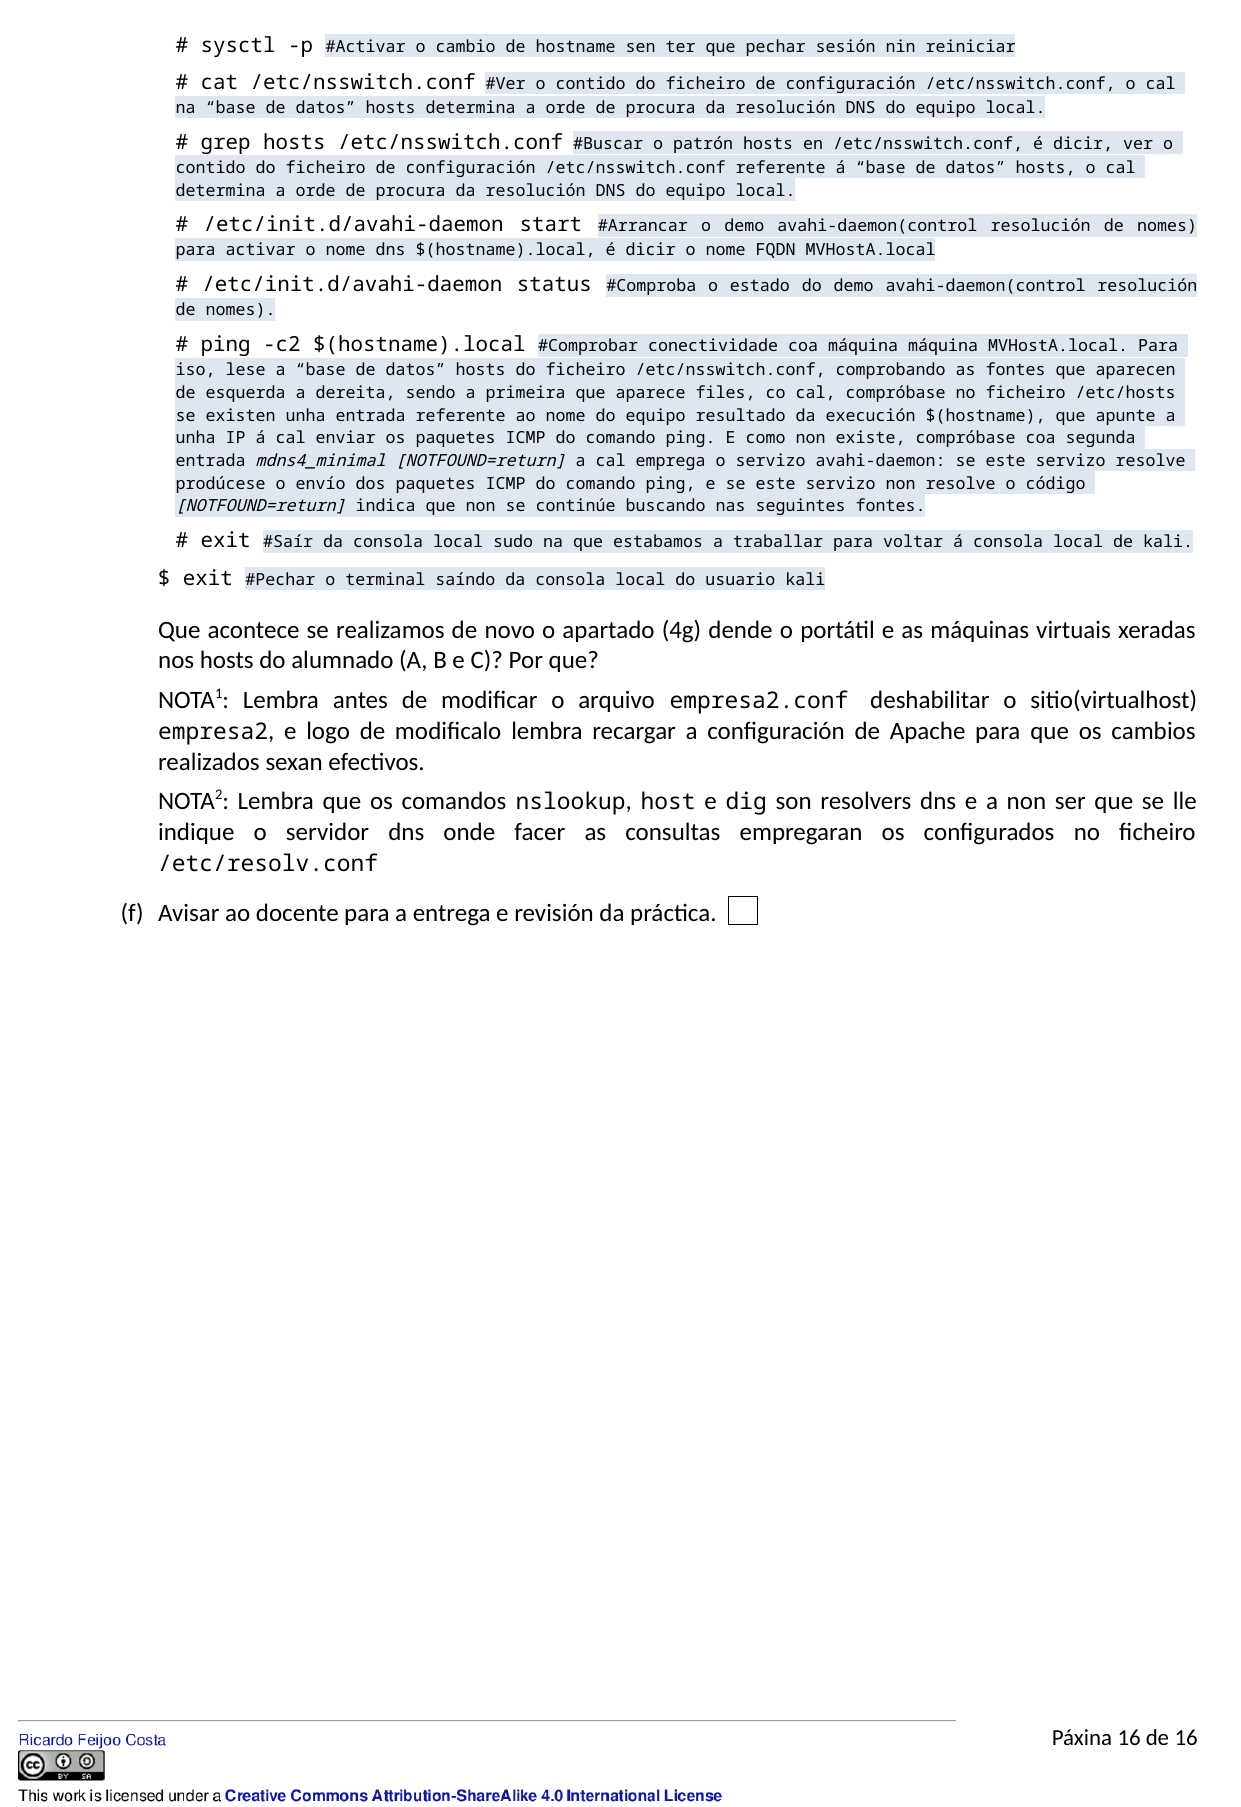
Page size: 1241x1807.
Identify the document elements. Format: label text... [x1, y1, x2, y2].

list # grep hosts /etc/nsswitch.conf #Buscar o patrón hosts en /etc/nsswitch.conf, é dicir, ver o contido do ficheiro de configuración /etc/nsswitch.conf referente á “base de datos” hosts, o cal determina a orde de procura da resolución DNS do equipo local. [140, 127, 1197, 201]
list Avisar ao docente para a entrega e revisión da práctica. [120, 897, 1197, 928]
list # ping -c2 $(hostname).local #Comprobar conectividade coa máquina máquina MVHostA.local. Para iso, lese a “base de datos” hosts do ficheiro /etc/nsswitch.conf, comprobando as fontes que aparecen de esquerda a dereita, sendo a primeira que aparece files, co cal, compróbase no ficheiro /etc/hosts se existen unha entrada referente ao nome do equipo resultado da execución $(hostname), que apunte a unha IP á cal enviar os paquetes ICMP do comando ping. E como non existe, compróbase coa segunda entrada mdns4_minimal [NOTFOUND=return] a cal emprega o servizo avahi-daemon: se este servizo resolve prodúcese o envío dos paquetes ICMP do comando ping, e se este servizo non resolve o código [NOTFOUND=return] indica que non se continúe buscando nas seguintes fontes. [140, 329, 1197, 517]
list $ exit #Pechar o terminal saíndo da consola local do usuario kali [122, 563, 1197, 591]
list # cat /etc/nsswitch.conf #Ver o contido do ficheiro de configuración /etc/nsswitch.conf, o cal na “base de datos” hosts determina a orde de procura da resolución DNS do equipo local. [140, 67, 1197, 118]
list # /etc/init.d/avahi-daemon start #Arrancar o demo avahi-daemon(control resolución de nomes) para activar o nome dns $(hostname).local, é dicir o nome FQDN MVHostA.local [140, 209, 1197, 261]
picture [8, 1715, 957, 1806]
list NOTA2: Lembra que os comandos nslookup, host e dig son resolvers dns e a non ser que se lle indique o servidor dns onde facer as consultas empregaran os configurados no ficheiro /etc/resolv.conf [120, 785, 1197, 878]
list # exit #Saír da consola local sudo na que estabamos a traballar para voltar á consola local de kali. [140, 526, 1197, 554]
list NOTA1: Lembra antes de modificar o arquivo empresa2.conf deshabilitar o sitio(virtualhost) empresa2, e logo de modificalo lembra recargar a configuración de Apache para que os cambios realizados sexan efectivos. [120, 683, 1197, 777]
list Que acontece se realizamos de novo o apartado (4g) dende o portátil e as máquinas virtuais xeradas nos hosts do alumnado (A, B e C)? Por que? [120, 614, 1197, 675]
list # /etc/init.d/avahi-daemon status #Comproba o estado do demo avahi-daemon(control resolución de nomes). [140, 269, 1197, 321]
list # sysctl -p #Activar o cambio de hostname sen ter que pechar sesión nin reiniciar [140, 30, 1197, 58]
